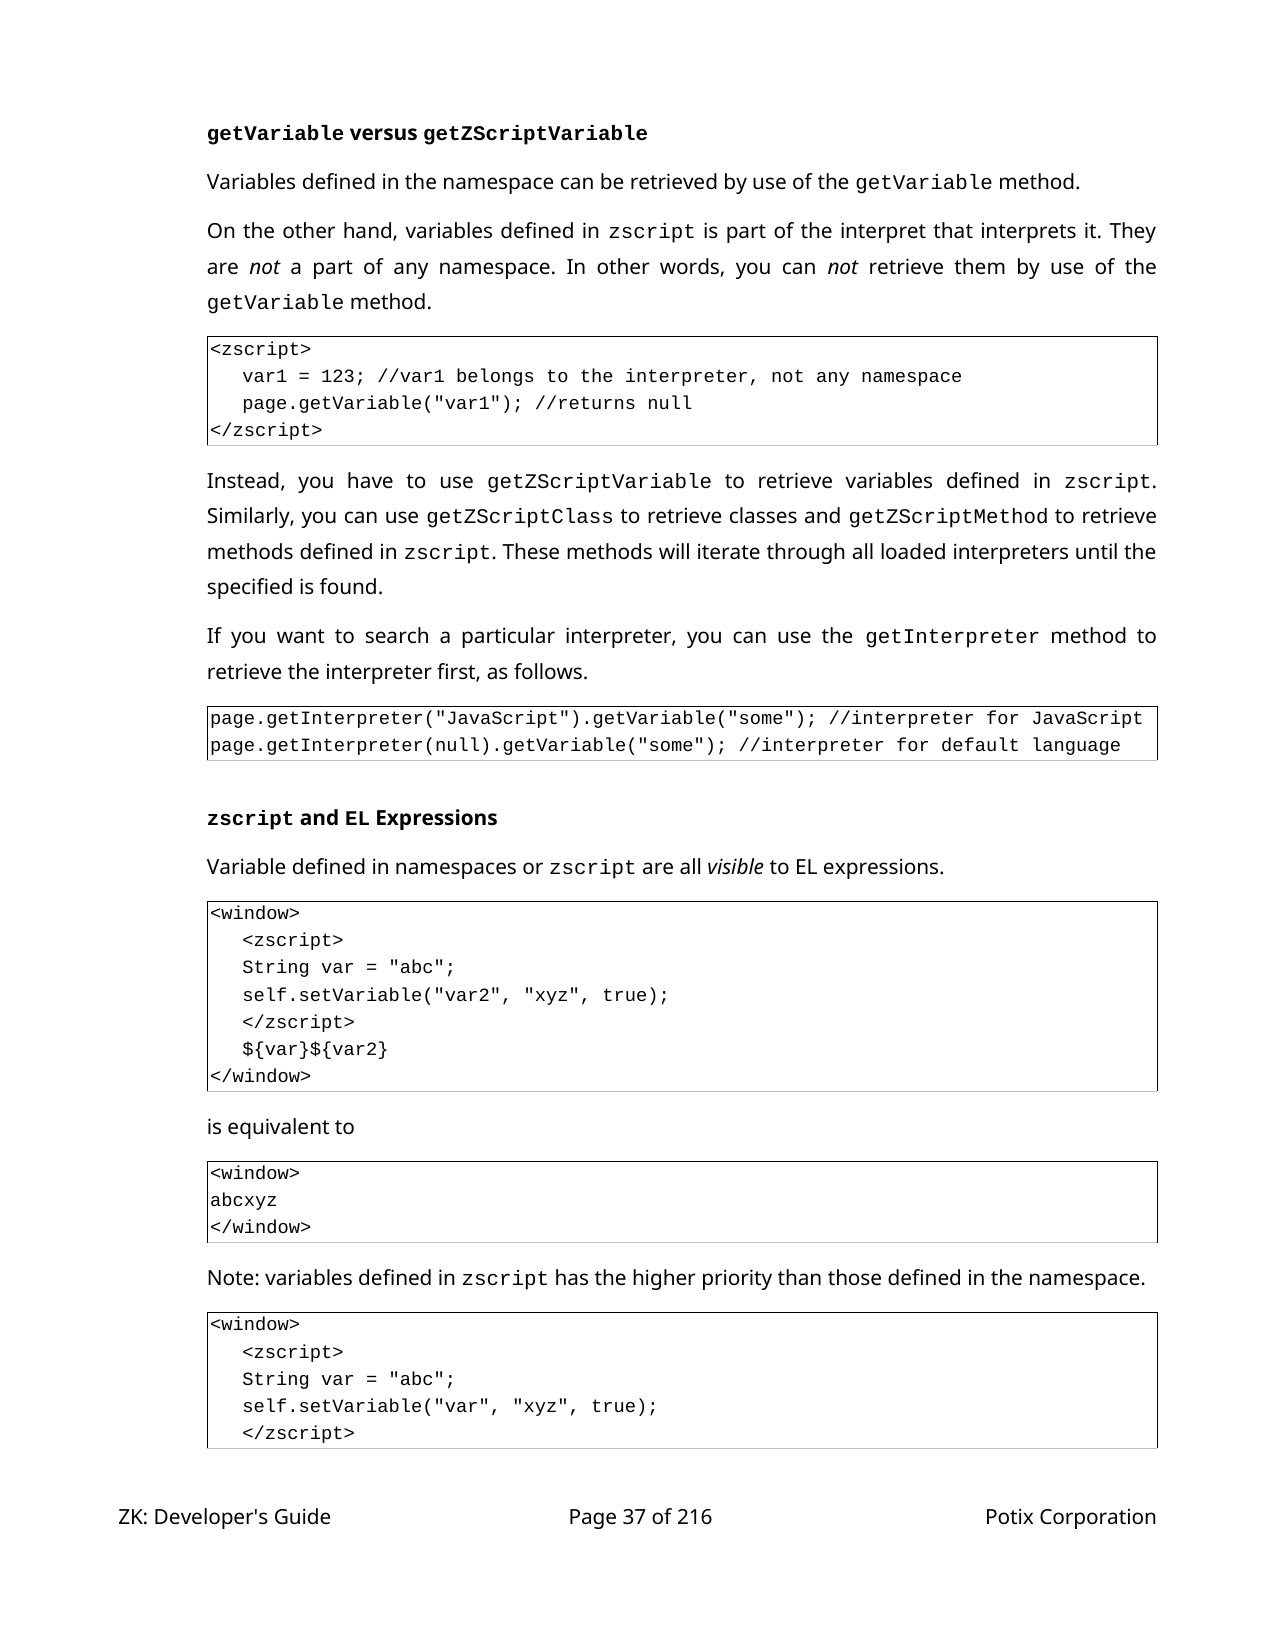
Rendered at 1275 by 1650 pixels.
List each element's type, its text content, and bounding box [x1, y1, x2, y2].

text <zscript> [208, 337, 1157, 361]
subtitle zscript and EL Expressions [207, 803, 1157, 831]
text <window> [208, 1162, 1157, 1185]
text String var = "abc"; [208, 1367, 1157, 1391]
text Instead, you have to use getZScriptVariable to retrieve variables defined in zscript. Similarly, you can use getZScriptClass to retrieve classes and getZScriptMethod to retrieve methods defined in zscript. These methods will iterate through all loaded interpreters until the specified is found. [207, 466, 1157, 601]
text self.setVariable("var", "xyz", true); [208, 1394, 1157, 1418]
text </window> [208, 1064, 1157, 1091]
text var1 = 123; //var1 belongs to the interpreter, not any namespace [208, 363, 1157, 388]
text page.getInterpreter(null).getVariable("some"); //interpreter for default language [208, 733, 1157, 760]
text Variable defined in namespaces or zscript are all visible to EL expressions. [207, 852, 1157, 880]
text </zscript> [208, 1421, 1157, 1448]
text <window> [208, 1313, 1157, 1337]
text <window> [208, 902, 1157, 925]
text abcxyz [208, 1188, 1157, 1212]
text <zscript> [208, 1339, 1157, 1364]
text is equivalent to [207, 1112, 1157, 1140]
text On the other hand, variables defined in zscript is part of the interpret that interprets it. They are not a part of any namespace. In other words, you can not retrieve them by use of the getVariable method. [207, 216, 1157, 316]
text </zscript> [208, 1010, 1157, 1034]
text Note: variables defined in zscript has the higher priority than those defined in the namespace. [207, 1263, 1157, 1292]
text ${var}${var2} [208, 1037, 1157, 1061]
text Variables defined in the namespace can be retrieved by use of the getVariable method. [207, 167, 1157, 196]
text If you want to search a particular interpreter, you can use the getInterpreter method to retrieve the interpreter first, as follows. [207, 621, 1157, 685]
text <zscript> [208, 928, 1157, 952]
text page.getInterpreter("JavaScript").getVariable("some"); //interpreter for JavaScript [208, 707, 1157, 730]
subtitle getVariable versus getZScriptVariable [207, 118, 1157, 147]
text String var = "abc"; [208, 955, 1157, 979]
text </zscript> [208, 418, 1157, 445]
text </window> [208, 1215, 1157, 1242]
text page.getVariable("var1"); //returns null [208, 391, 1157, 415]
text self.setVariable("var2", "xyz", true); [208, 982, 1157, 1007]
